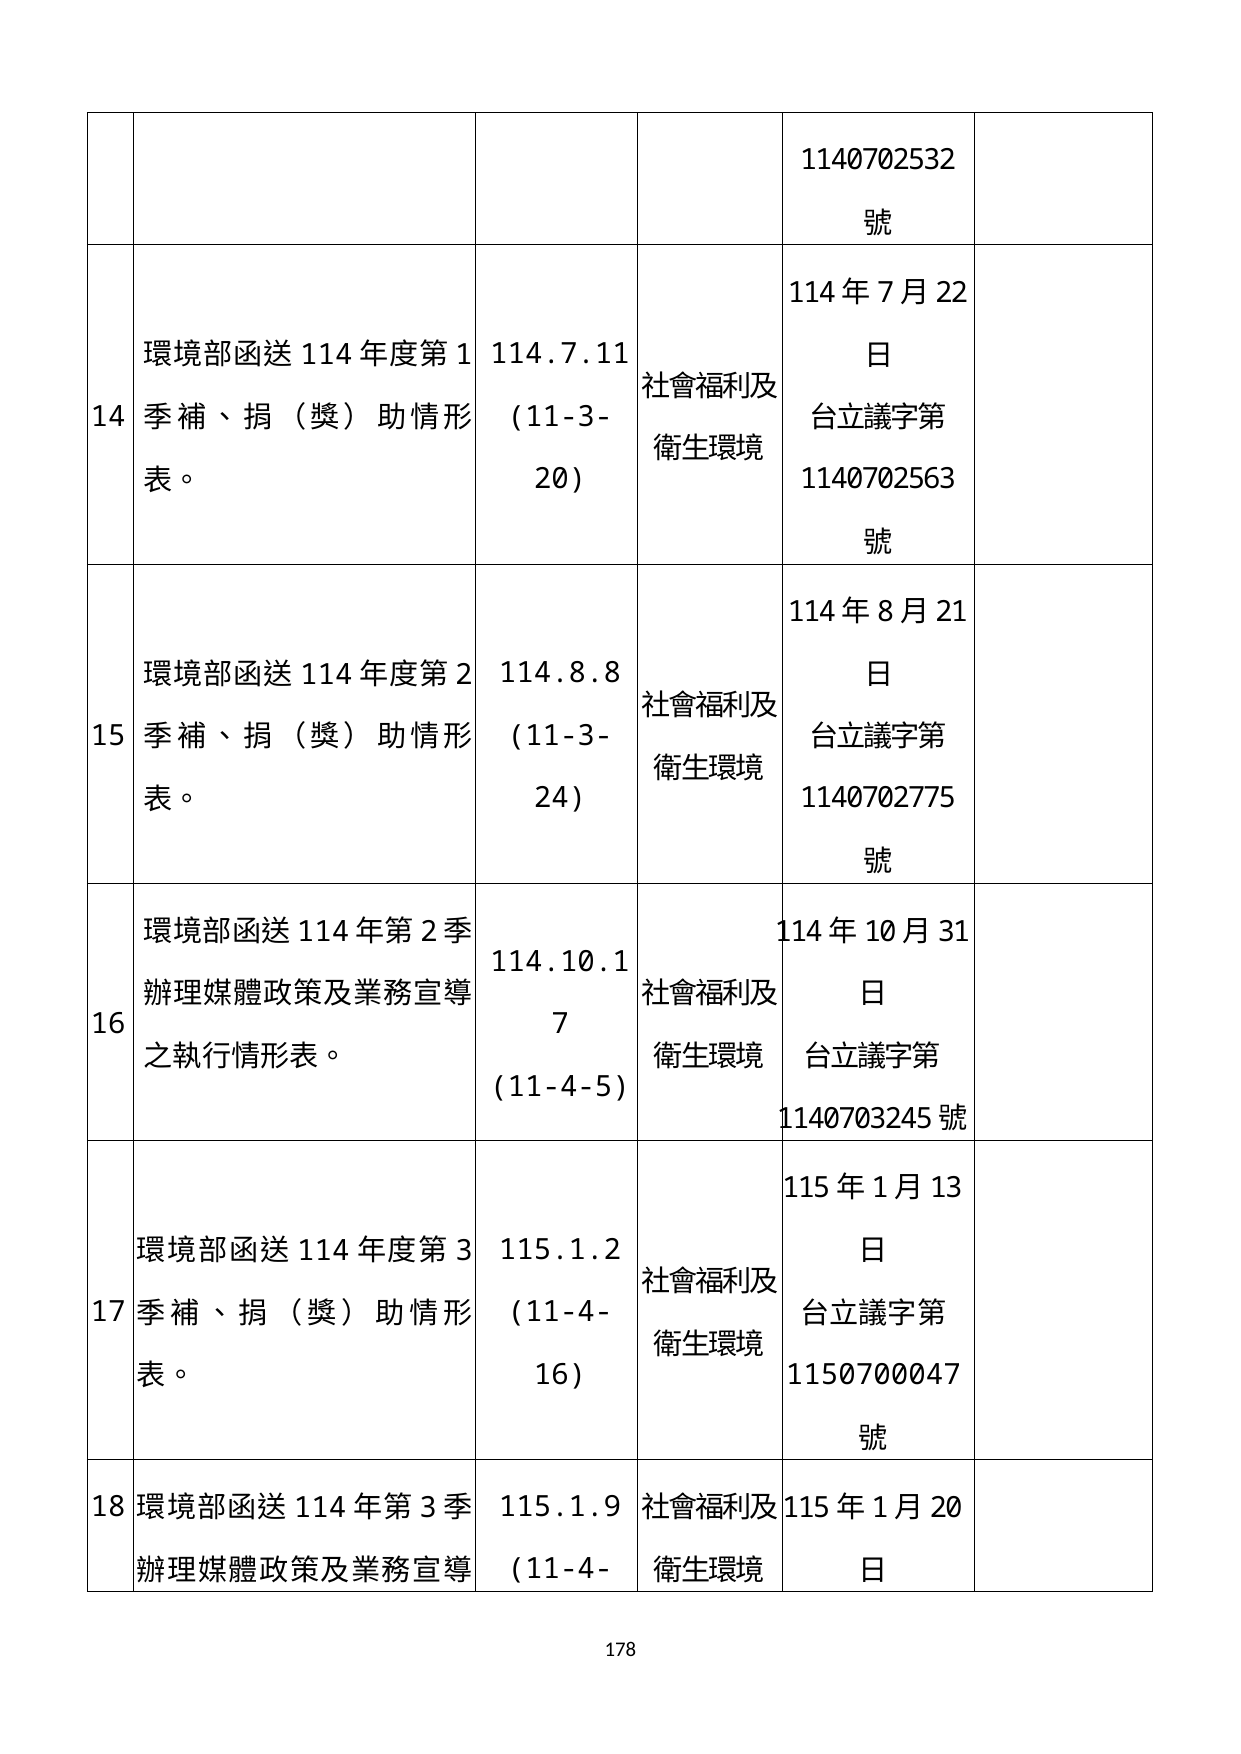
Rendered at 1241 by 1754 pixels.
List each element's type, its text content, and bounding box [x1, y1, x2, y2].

table_cell [88, 1141, 133, 1459]
table_cell 114年10月31日 台立議字第1140703245號 [783, 884, 974, 1140]
table_cell 社會福利及衛生環境 [638, 245, 782, 563]
table_cell 114.8.8 (11-3-24) [476, 565, 637, 883]
table_cell 環境部函送114年度第3季補、捐（獎）助情形表。 [134, 1141, 475, 1459]
table_cell 1140702532號 [783, 113, 974, 244]
table_cell 社會福利及衛生環境 [638, 1460, 782, 1591]
table_cell [476, 113, 637, 244]
table_cell [88, 245, 133, 563]
table_cell 環境部函送114年第3季辦理媒體政策及業務宣導 [134, 1460, 475, 1591]
table_cell 115年1月20日 [783, 1460, 974, 1591]
table_cell [88, 884, 133, 1140]
table_cell 115.1.2 (11-4-16) [476, 1141, 637, 1459]
table_cell [975, 565, 1152, 883]
table_cell 社會福利及衛生環境 [638, 884, 782, 1140]
table_cell [975, 245, 1152, 563]
table_cell 環境部函送114年度第1季補、捐（獎）助情形表。 [134, 245, 475, 563]
table_cell [975, 884, 1152, 1140]
table_cell 114.7.11 (11-3-20) [476, 245, 637, 563]
table_cell 114年8月21日 台立議字第1140702775號 [783, 565, 974, 883]
table_cell 114年7月22日 台立議字第1140702563號 [783, 245, 974, 563]
table_cell 社會福利及衛生環境 [638, 565, 782, 883]
table_cell [88, 113, 133, 244]
table_cell 114.10.17 (11-4-5) [476, 884, 637, 1140]
table_cell 社會福利及衛生環境 [638, 1141, 782, 1459]
table_cell [975, 1141, 1152, 1459]
table_cell [88, 1460, 133, 1591]
table_cell 115年1月13日 台立議字第1150700047號 [783, 1141, 974, 1459]
table_cell [975, 113, 1152, 244]
table_cell [975, 1460, 1152, 1591]
table_cell [88, 565, 133, 883]
table_cell [134, 113, 475, 244]
table_cell 環境部函送114年度第2季補、捐（獎）助情形表。 [134, 565, 475, 883]
table_cell [638, 113, 782, 244]
table_cell 環境部函送114年第2季辦理媒體政策及業務宣導之執行情形表。 [134, 884, 475, 1140]
table_cell 115.1.9 (11-4- [476, 1460, 637, 1591]
